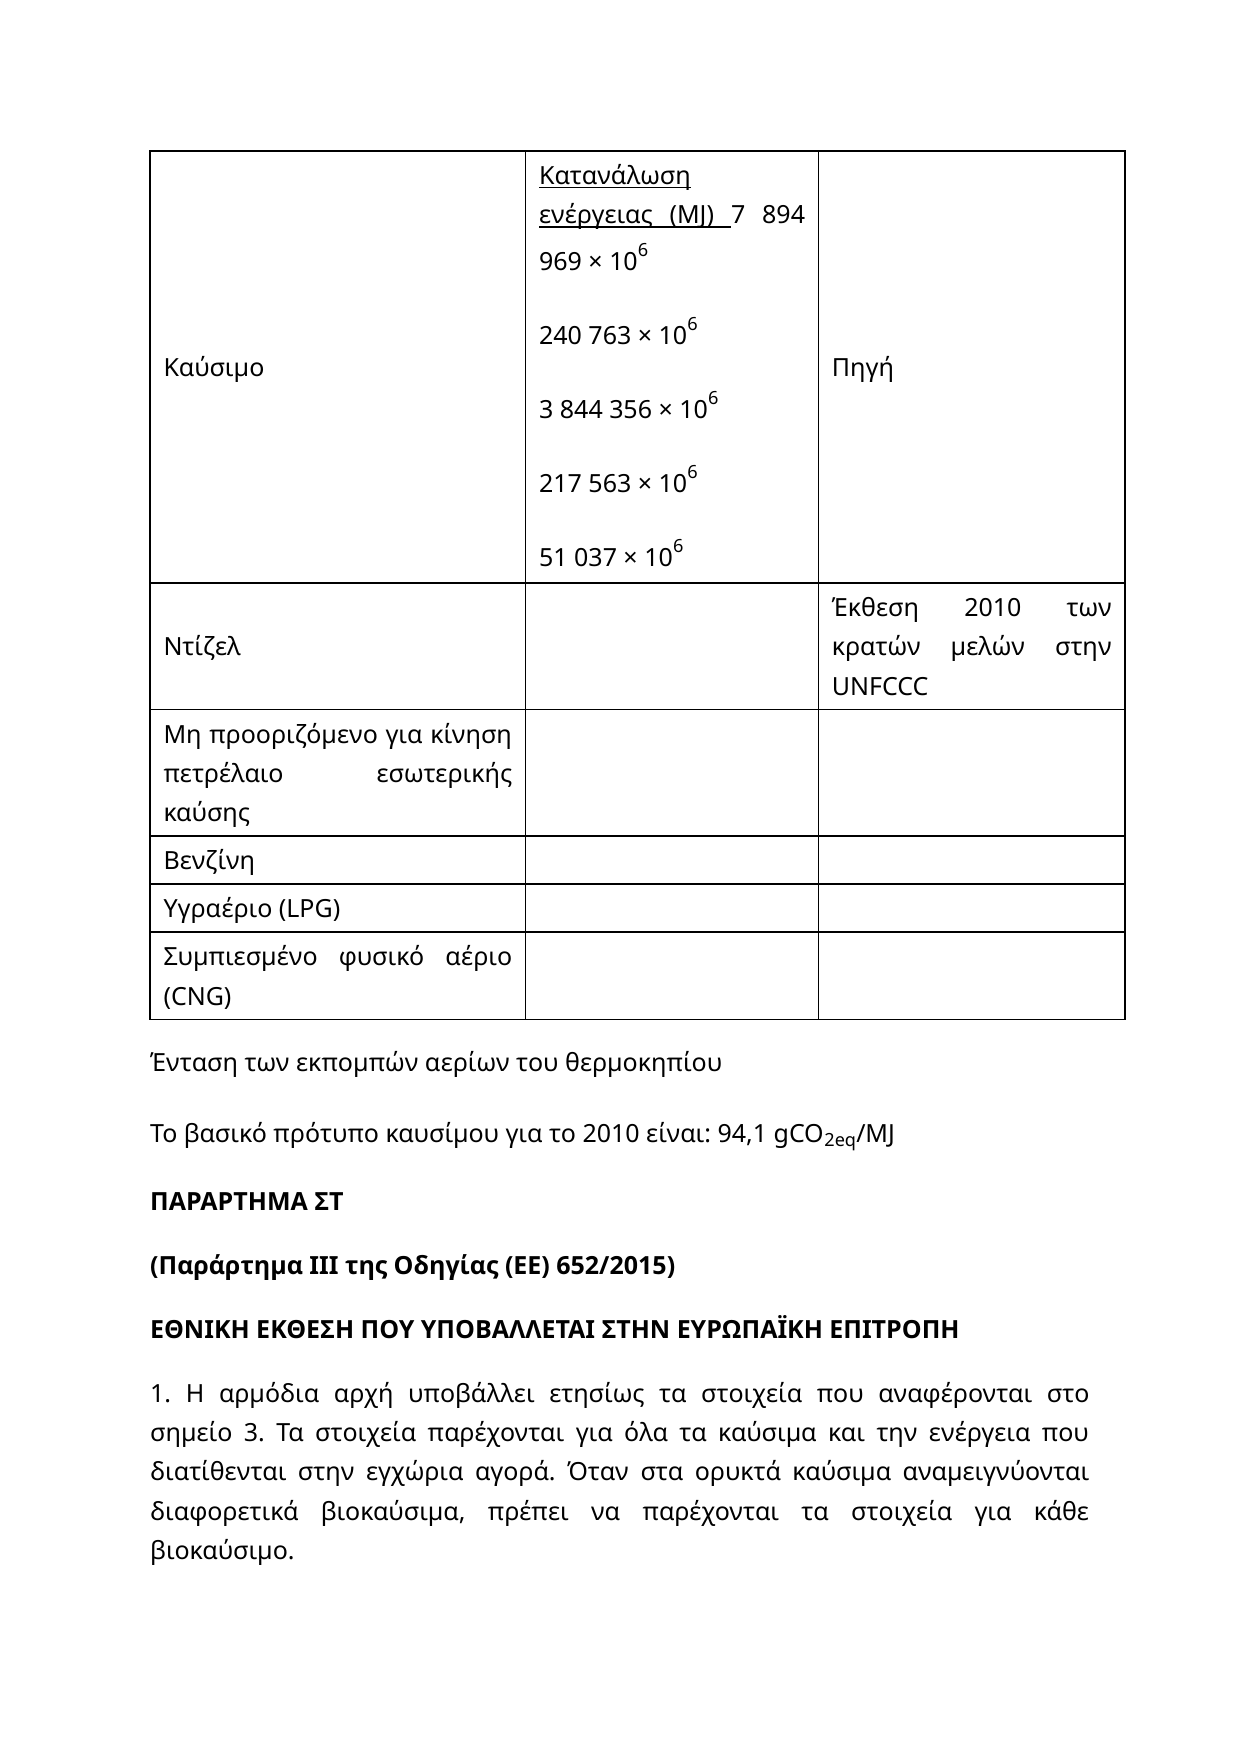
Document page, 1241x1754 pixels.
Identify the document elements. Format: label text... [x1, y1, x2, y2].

table_cell [526, 837, 818, 883]
table_cell Μη προοριζόμενο για κίνηση πετρέλαιο εσωτερικής καύσης [151, 710, 525, 835]
text Το βασικό πρότυπο καυσίμου για το 2010 είναι: 94,1 gCO2eq/MJ [150, 1109, 1090, 1152]
table_cell Έκθεση 2010 των κρατών μελών στην UNFCCC [819, 584, 1124, 708]
table_header Πηγή [819, 152, 1124, 582]
table_cell [526, 885, 818, 931]
table_cell [819, 710, 1124, 835]
table_cell [819, 885, 1124, 931]
table_cell [526, 933, 818, 1018]
table_cell [819, 933, 1124, 1018]
text Ένταση των εκπομπών αερίων του θερμοκηπίου [150, 1045, 1090, 1079]
table_cell Ντίζελ [151, 584, 525, 708]
table_header Καύσιμο [151, 152, 525, 582]
table_header Κατανάλωση ενέργειας (MJ) 7 894 969 × 106 240 763 × 106 3 844 356 × 106 217 563 × 106 51 037 × 106 [526, 152, 818, 582]
table_cell Βενζίνη [151, 837, 525, 883]
text ΠΑΡΑΡΤΗΜΑ ΣΤ [150, 1183, 1090, 1217]
table_cell [526, 710, 818, 835]
text ΕΘΝΙΚΗ ΕΚΘΕΣΗ ΠΟΥ ΥΠΟΒΑΛΛΕΤΑΙ ΣΤΗΝ ΕΥΡΩΠΑΪΚΗ ΕΠΙΤΡΟΠΗ [150, 1312, 1090, 1346]
table_cell [526, 584, 818, 708]
table_cell Συμπιεσμένο φυσικό αέριο (CNG) [151, 933, 525, 1018]
table_cell [819, 837, 1124, 883]
text (Παράρτημα ΙΙΙ της Οδηγίας (ΕΕ) 652/2015) [150, 1247, 1090, 1281]
table_cell Υγραέριο (LPG) [151, 885, 525, 931]
text 1. Η αρμόδια αρχή υποβάλλει ετησίως τα στοιχεία που αναφέρονται στο σημείο 3. Τα στοιχεία παρέχονται για όλα τα καύσιμα και την ενέργεια που διατίθενται στην εγχώρια αγορά. Όταν στα ορυκτά καύσιμα αναμειγνύονται διαφορετικά βιοκαύσιμα, πρέπει να παρέχονται τα στοιχεία για κάθε βιοκαύσιμο. [150, 1376, 1090, 1566]
